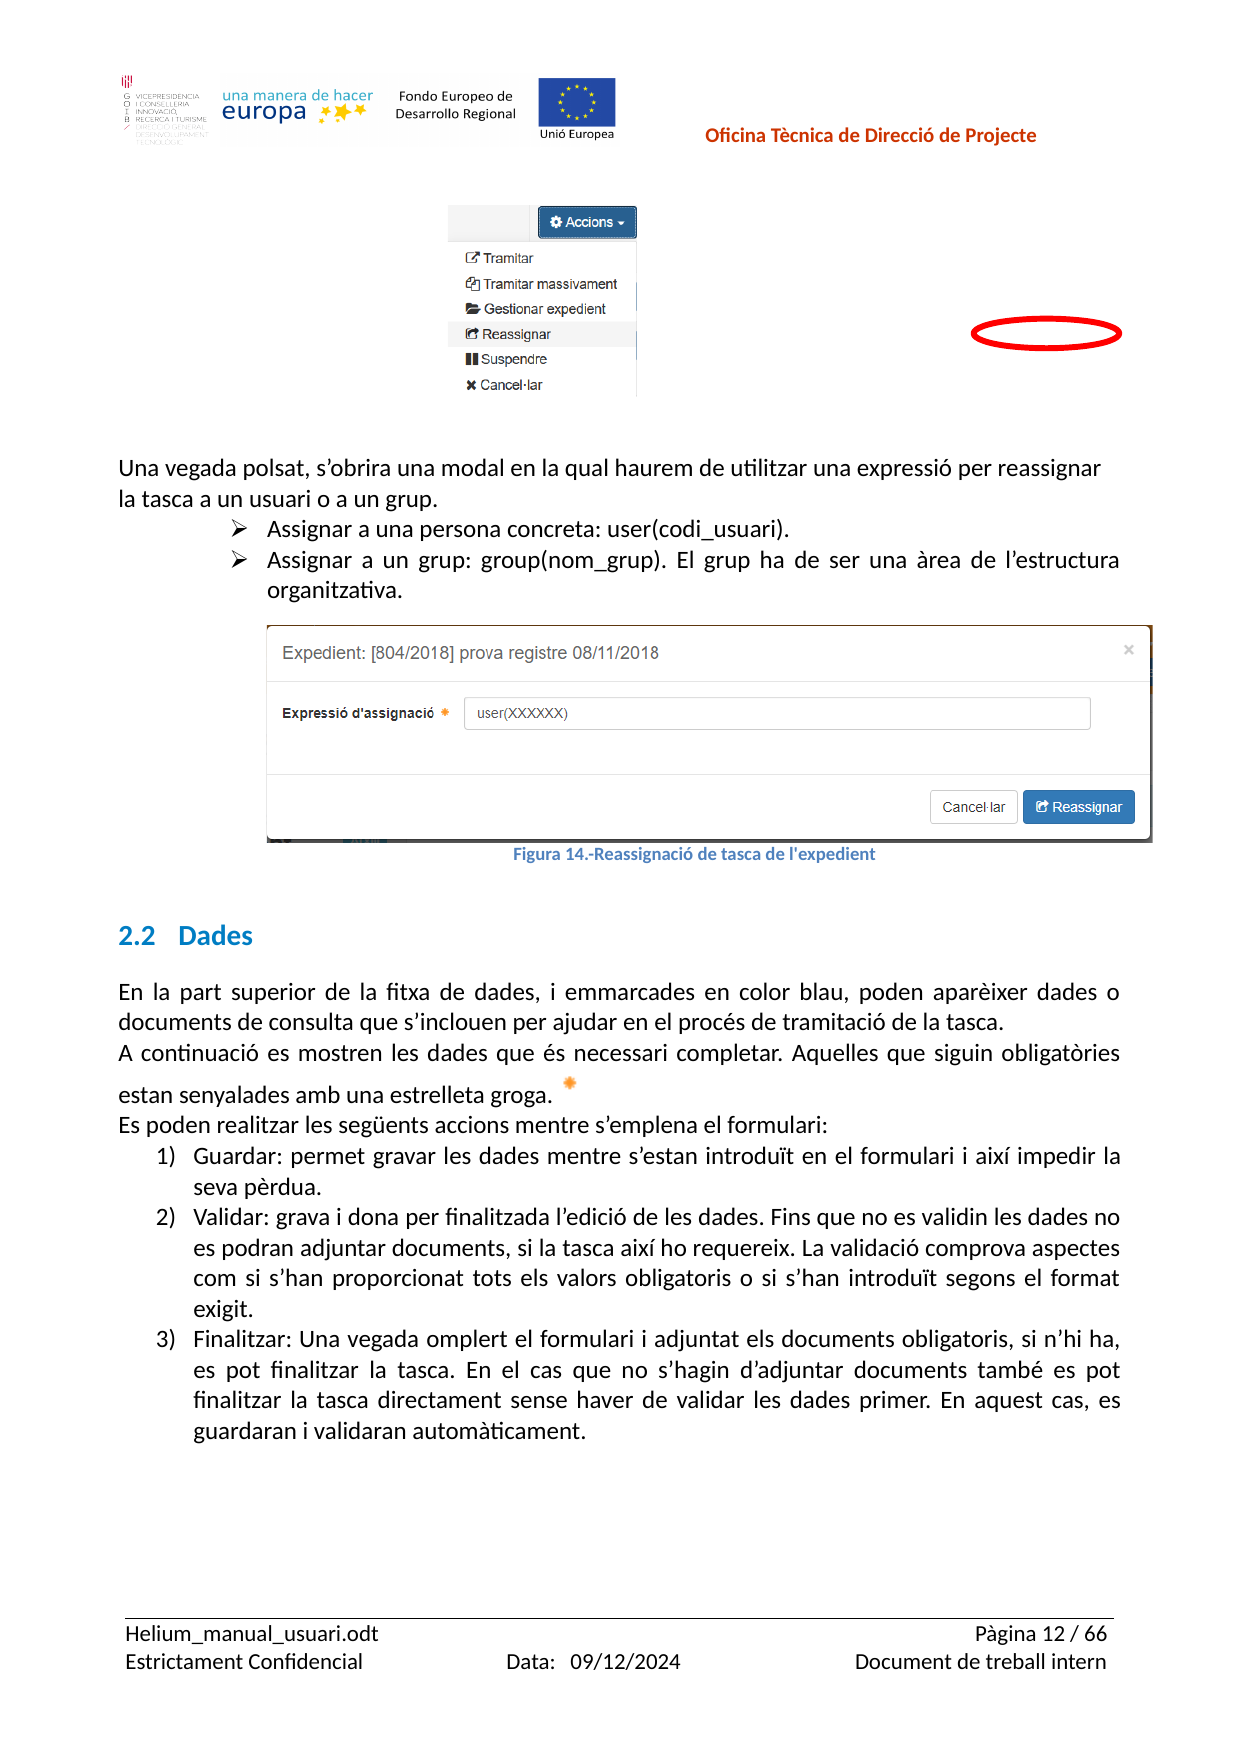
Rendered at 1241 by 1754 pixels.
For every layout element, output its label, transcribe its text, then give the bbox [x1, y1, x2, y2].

list Assignar a un grup: group(nom_grup). El grup ha de ser una àrea de l’estructura organitzativa. [229, 544, 1122, 605]
text Una vegada polsat, s’obrira una modal en la qual haurem de utilitzar una expressió per reassignar la tasca a un usuari o a un grup. [118, 452, 1122, 513]
text Es poden realitzar les següents accions mentre s’emplena el formulari: [118, 1110, 1122, 1140]
list Figura 14.-Reassignació de tasca de l'expedient [229, 843, 1122, 866]
picture [219, 73, 621, 147]
text En la part superior de la fitxa de dades, i emmarcades en color blau, poden aparèixer dades o documents de consulta que s’inclouen per ajudar en el procés de tramitació de la tasca. [118, 976, 1122, 1037]
list Guardar: permet gravar les dades mentre s’estan introduït en el formulari i així impedir la seva pèrdua. [156, 1140, 1122, 1201]
list Assignar a una persona concreta: user(codi_usuari). [229, 513, 1122, 544]
list Finalitzar: Una vegada omplert el formulari i adjuntat els documents obligatoris, si n’hi ha, es pot finalitzar la tasca. En el cas que no s’hagin d’adjuntar documents també es pot finalitzar la tasca directament sense haver de validar les dades primer. En aquest cas, es guardaran i validaran automàticament. [156, 1323, 1122, 1445]
picture [118, 73, 213, 147]
picture [447, 205, 637, 397]
subtitle Dades [118, 917, 1122, 952]
picture [266, 625, 1153, 843]
picture [559, 1067, 597, 1104]
text A continuació es mostren les dades que és necessari completar. Aquelles que siguin obligatòries estan senyalades amb una estrelleta groga. [118, 1037, 1122, 1110]
list Validar: grava i dona per finalitzada l’edició de les dades. Fins que no es validin les dades no es podran adjuntar documents, si la tasca així ho requereix. La validació comprova aspectes com si s’han proporcionat tots els valors obligatoris o si s’han introduït segons el format exigit. [156, 1201, 1122, 1323]
